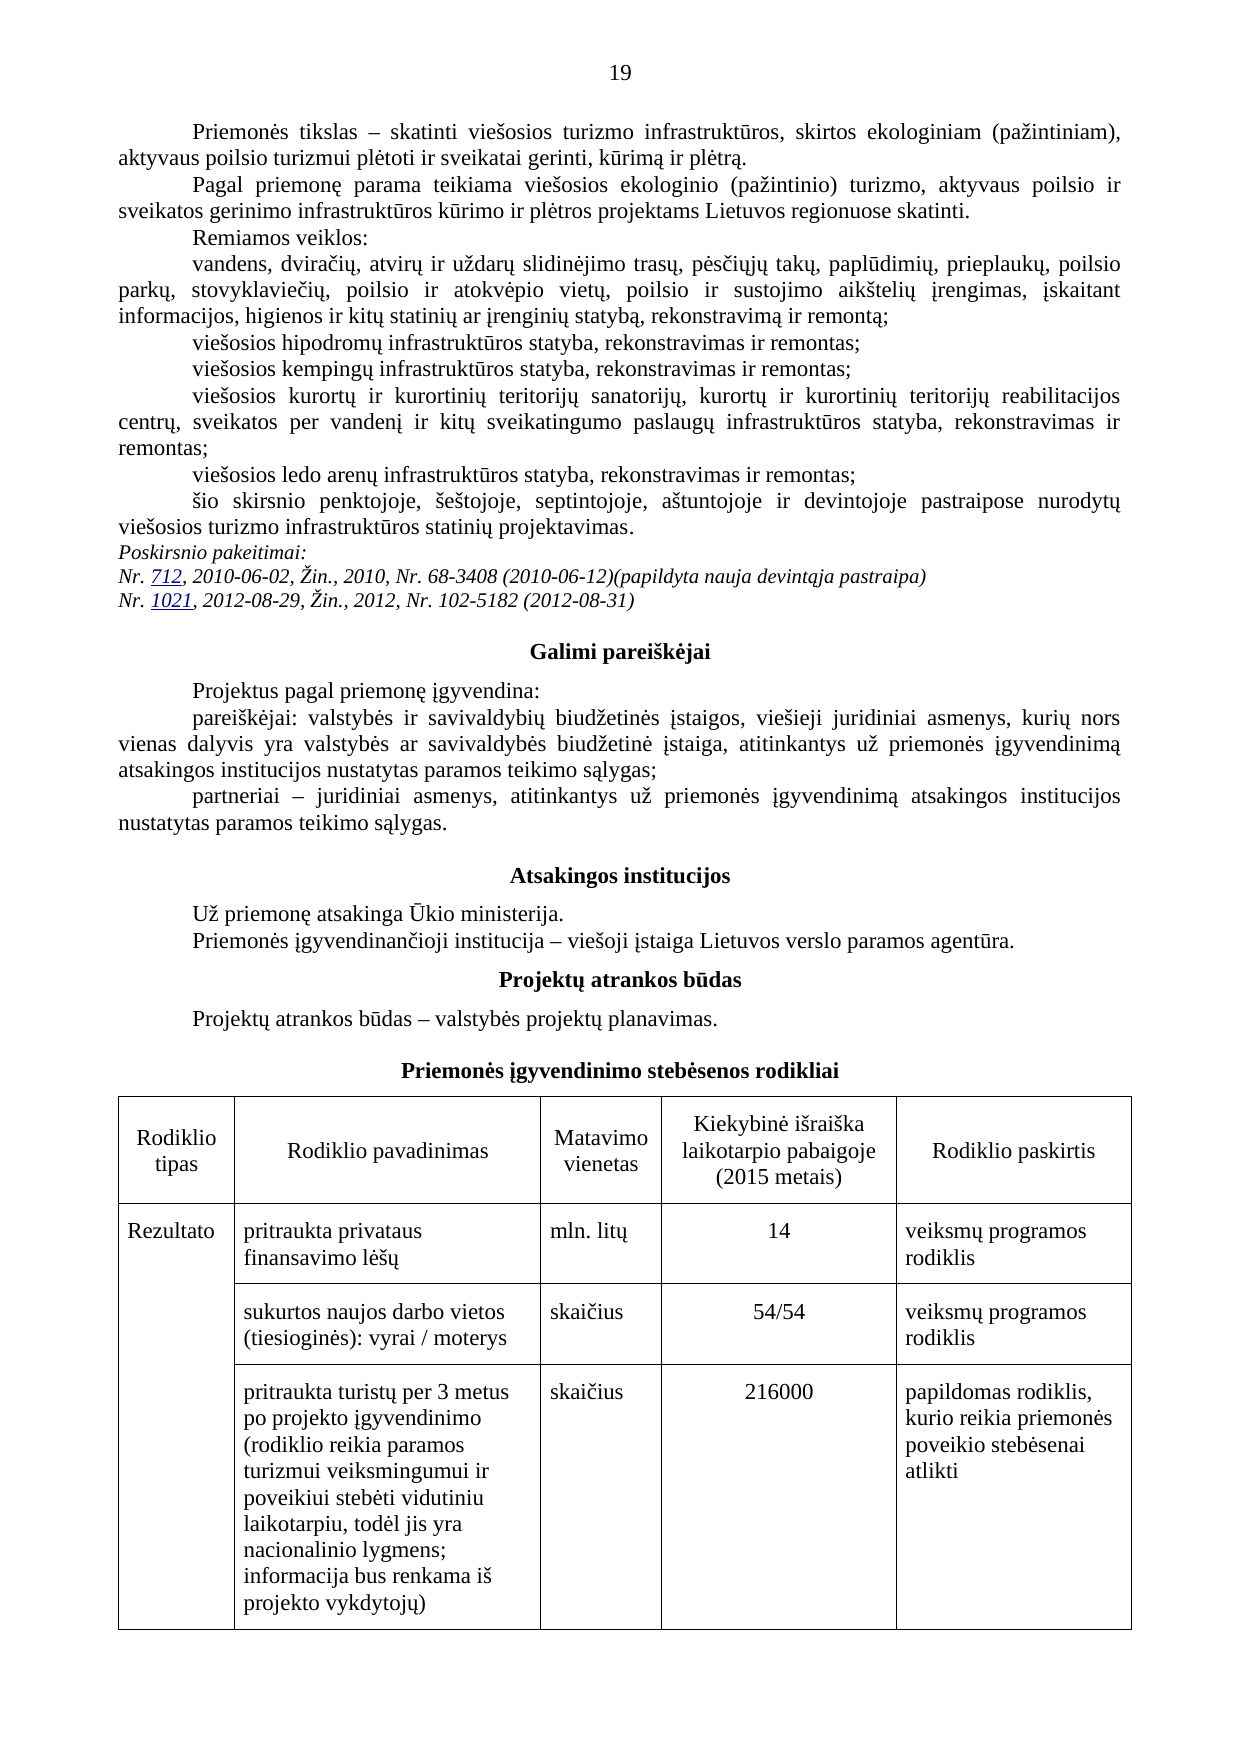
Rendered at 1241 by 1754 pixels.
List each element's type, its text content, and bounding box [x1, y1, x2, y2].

table_header Rodiklio paskirtis [897, 1097, 1131, 1203]
table_cell veiksmų programos rodiklis [897, 1284, 1131, 1364]
text Atsakingos institucijos [118, 862, 1122, 888]
text Nr. 712, 2010-06-02, Žin., 2010, Nr. 68-3408 (2010-06-12)(papildyta nauja devintąja pastraipa) [118, 564, 1122, 588]
text Projektų atrankos būdas – valstybės projektų planavimas. [118, 1004, 1122, 1031]
list viešosios kempingų infrastruktūros statyba, rekonstravimas ir remontas; [118, 355, 1122, 382]
text Priemonės įgyvendinimo stebėsenos rodikliai [118, 1057, 1122, 1084]
table_cell skaičius [541, 1365, 661, 1629]
table_cell 216000 [662, 1365, 896, 1629]
table_cell 54/54 [662, 1284, 896, 1364]
text šio skirsnio penktojoje, šeštojoje, septintojoje, aštuntojoje ir devintojoje pastraipose nurodytų viešosios turizmo infrastruktūros statinių projektavimas. [118, 487, 1122, 540]
list viešosios hipodromų infrastruktūros statyba, rekonstravimas ir remontas; [118, 329, 1122, 355]
text Nr. 1021, 2012-08-29, Žin., 2012, Nr. 102-5182 (2012-08-31) [118, 588, 1122, 612]
table_header Rodiklio tipas [119, 1097, 234, 1203]
table_cell 14 [662, 1204, 896, 1283]
text Poskirsnio pakeitimai: [118, 540, 1122, 564]
text Galimi pareiškėjai [118, 638, 1122, 665]
table_cell mln. litų [541, 1204, 661, 1283]
text Už priemonę atsakinga Ūkio ministerija. [118, 901, 1122, 927]
table_cell veiksmų programos rodiklis [897, 1204, 1131, 1283]
text Remiamos veiklos: [118, 223, 1122, 250]
list viešosios kurortų ir kurortinių teritorijų sanatorijų, kurortų ir kurortinių teritorijų reabilitacijos centrų, sveikatos per vandenį ir kitų sveikatingumo paslaugų infrastruktūros statyba, rekonstravimas ir remontas; [118, 382, 1122, 461]
text Priemonės įgyvendinančioji institucija – viešoji įstaiga Lietuvos verslo paramos agentūra. [118, 927, 1122, 953]
table_cell sukurtos naujos darbo vietos (tiesioginės): vyrai / moterys [235, 1284, 540, 1364]
table_cell Rezultato [119, 1204, 234, 1629]
table_header Kiekybinė išraiška laikotarpio pabaigoje (2015 metais) [662, 1097, 896, 1203]
text Projektus pagal priemonę įgyvendina: [118, 677, 1122, 703]
text Pagal priemonę parama teikiama viešosios ekologinio (pažintinio) turizmo, aktyvaus poilsio ir sveikatos gerinimo infrastruktūros kūrimo ir plėtros projektams Lietuvos regionuose skatinti. [118, 171, 1122, 223]
table_cell papildomas rodiklis, kurio reikia priemonės poveikio stebėsenai atlikti [897, 1365, 1131, 1629]
list viešosios ledo arenų infrastruktūros statyba, rekonstravimas ir remontas; [118, 461, 1122, 487]
table_header Matavimo vienetas [541, 1097, 661, 1203]
list vandens, dviračių, atvirų ir uždarų slidinėjimo trasų, pėsčiųjų takų, paplūdimių, prieplaukų, poilsio parkų, stovyklaviečių, poilsio ir atokvėpio vietų, poilsio ir sustojimo aikštelių įrengimas, įskaitant informacijos, higienos ir kitų statinių ar įrenginių statybą, rekonstravimą ir remontą; [118, 250, 1122, 329]
text Projektų atrankos būdas [118, 966, 1122, 992]
text Priemonės tikslas – skatinti viešosios turizmo infrastruktūros, skirtos ekologiniam (pažintiniam), aktyvaus poilsio turizmui plėtoti ir sveikatai gerinti, kūrimą ir plėtrą. [118, 118, 1122, 171]
table_cell pritraukta privataus finansavimo lėšų [235, 1204, 540, 1283]
text partneriai – juridiniai asmenys, atitinkantys už priemonės įgyvendinimą atsakingos institucijos nustatytas paramos teikimo sąlygas. [118, 783, 1122, 835]
table_cell skaičius [541, 1284, 661, 1364]
table_header Rodiklio pavadinimas [235, 1097, 540, 1203]
text pareiškėjai: valstybės ir savivaldybių biudžetinės įstaigos, viešieji juridiniai asmenys, kurių nors vienas dalyvis yra valstybės ar savivaldybės biudžetinė įstaiga, atitinkantys už priemonės įgyvendinimą atsakingos institucijos nustatytas paramos teikimo sąlygas; [118, 703, 1122, 783]
table_cell pritraukta turistų per 3 metus po projekto įgyvendinimo (rodiklio reikia paramos turizmui veiksmingumui ir poveikiui stebėti vidutiniu laikotarpiu, todėl jis yra nacionalinio lygmens; informacija bus renkama iš projekto vykdytojų) [235, 1365, 540, 1629]
